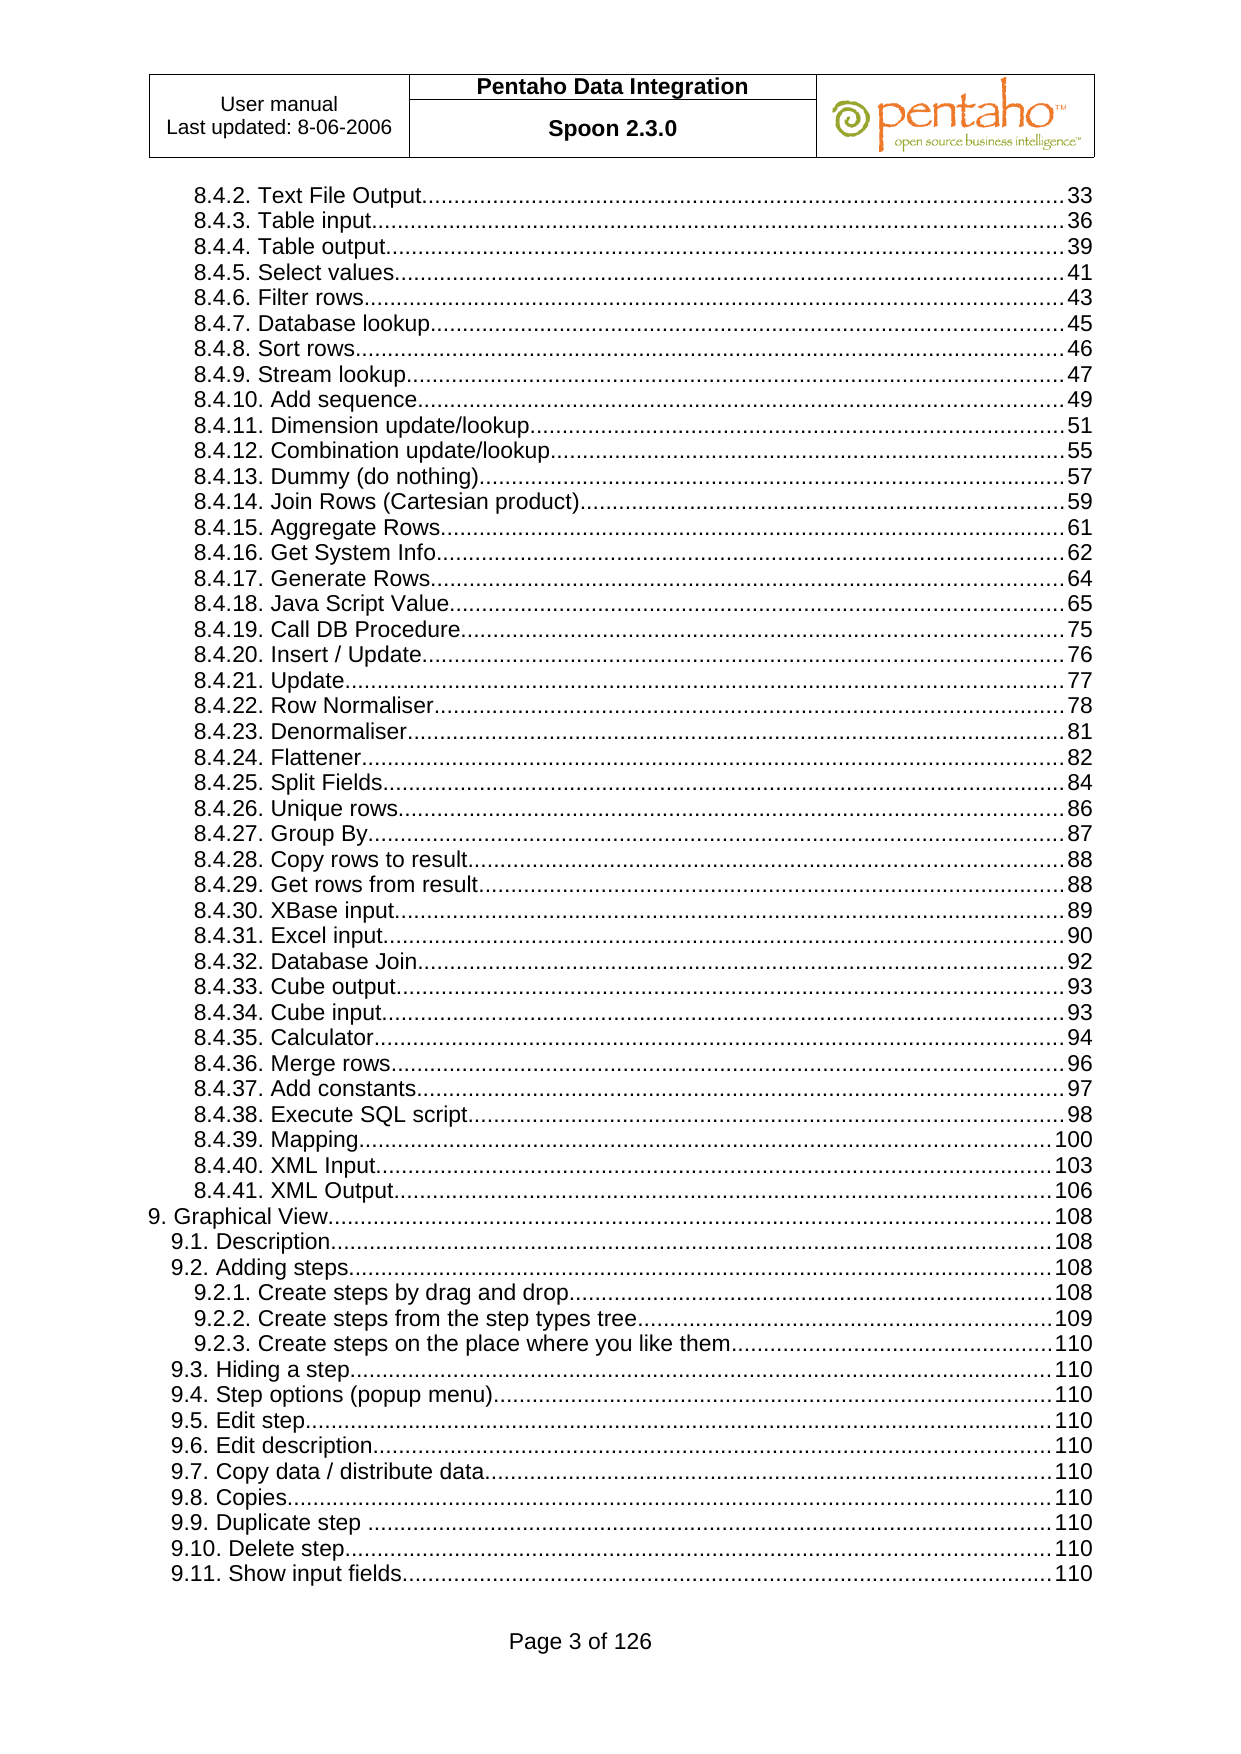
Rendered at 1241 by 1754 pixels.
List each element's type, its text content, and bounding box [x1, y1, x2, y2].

text 8.4.34. Cube input 93 [193, 999, 1092, 1025]
text 8.4.16. Get System Info 62 [193, 540, 1092, 566]
text 8.4.6. Filter rows 43 [193, 285, 1092, 310]
text 8.4.24. Flattener 82 [193, 744, 1092, 770]
text 9.2.1. Create steps by drag and drop 108 [193, 1280, 1092, 1306]
text 8.4.18. Java Script Value 65 [193, 591, 1092, 617]
text 8.4.2. Text File Output 33 [193, 183, 1092, 208]
text 9.10. Delete step 110 [171, 1535, 1092, 1561]
text 8.4.12. Combination update/lookup 55 [193, 438, 1092, 463]
text 8.4.7. Database lookup 45 [193, 310, 1092, 336]
text 8.4.33. Cube output 93 [193, 974, 1092, 999]
text 8.4.25. Split Fields 84 [193, 770, 1092, 795]
text 8.4.41. XML Output 106 [193, 1178, 1092, 1203]
text 8.4.21. Update 77 [193, 668, 1092, 693]
text 9.1. Description 108 [171, 1229, 1092, 1254]
text 8.4.32. Database Join 92 [193, 948, 1092, 974]
text 9.4. Step options (popup menu) 110 [171, 1382, 1092, 1408]
text 8.4.23. Denormaliser 81 [193, 719, 1092, 744]
text 8.4.5. Select values 41 [193, 259, 1092, 285]
text 8.4.8. Sort rows 46 [193, 336, 1092, 361]
text 8.4.35. Calculator 94 [193, 1025, 1092, 1050]
text 8.4.3. Table input 36 [193, 208, 1092, 234]
text 8.4.38. Execute SQL script 98 [193, 1101, 1092, 1127]
text 8.4.9. Stream lookup 47 [193, 361, 1092, 387]
text 8.4.19. Call DB Procedure 75 [193, 617, 1092, 642]
text 9.5. Edit step 110 [171, 1408, 1092, 1433]
text 8.4.39. Mapping 100 [193, 1127, 1092, 1152]
text 9.2.3. Create steps on the place where you like them 110 [193, 1331, 1092, 1357]
text 8.4.20. Insert / Update 76 [193, 642, 1092, 668]
text 8.4.11. Dimension update/lookup 51 [193, 412, 1092, 438]
text 8.4.27. Group By 87 [193, 821, 1092, 846]
text 9. Graphical View 108 [148, 1203, 1092, 1229]
text 8.4.10. Add sequence 49 [193, 387, 1092, 412]
text 9.9. Duplicate step 110 [171, 1510, 1092, 1535]
text 9.6. Edit description 110 [171, 1433, 1092, 1459]
text 8.4.26. Unique rows 86 [193, 795, 1092, 821]
text 8.4.13. Dummy (do nothing) 57 [193, 463, 1092, 489]
text 8.4.14. Join Rows (Cartesian product) 59 [193, 489, 1092, 514]
text 8.4.40. XML Input 103 [193, 1152, 1092, 1178]
text 8.4.28. Copy rows to result 88 [193, 846, 1092, 872]
text 9.3. Hiding a step 110 [171, 1357, 1092, 1382]
text 9.2.2. Create steps from the step types tree 109 [193, 1306, 1092, 1331]
text 8.4.15. Aggregate Rows 61 [193, 514, 1092, 540]
text 8.4.29. Get rows from result 88 [193, 872, 1092, 897]
text 8.4.31. Excel input 90 [193, 923, 1092, 948]
text 8.4.17. Generate Rows 64 [193, 566, 1092, 591]
text 8.4.22. Row Normaliser 78 [193, 693, 1092, 719]
text 9.2. Adding steps 108 [171, 1254, 1092, 1280]
text 9.8. Copies 110 [171, 1484, 1092, 1510]
text 8.4.37. Add constants 97 [193, 1076, 1092, 1101]
text 9.7. Copy data / distribute data 110 [171, 1459, 1092, 1484]
text 8.4.36. Merge rows 96 [193, 1050, 1092, 1076]
text 9.11. Show input fields 110 [171, 1561, 1092, 1586]
text 8.4.4. Table output 39 [193, 234, 1092, 259]
text 8.4.30. XBase input 89 [193, 897, 1092, 923]
